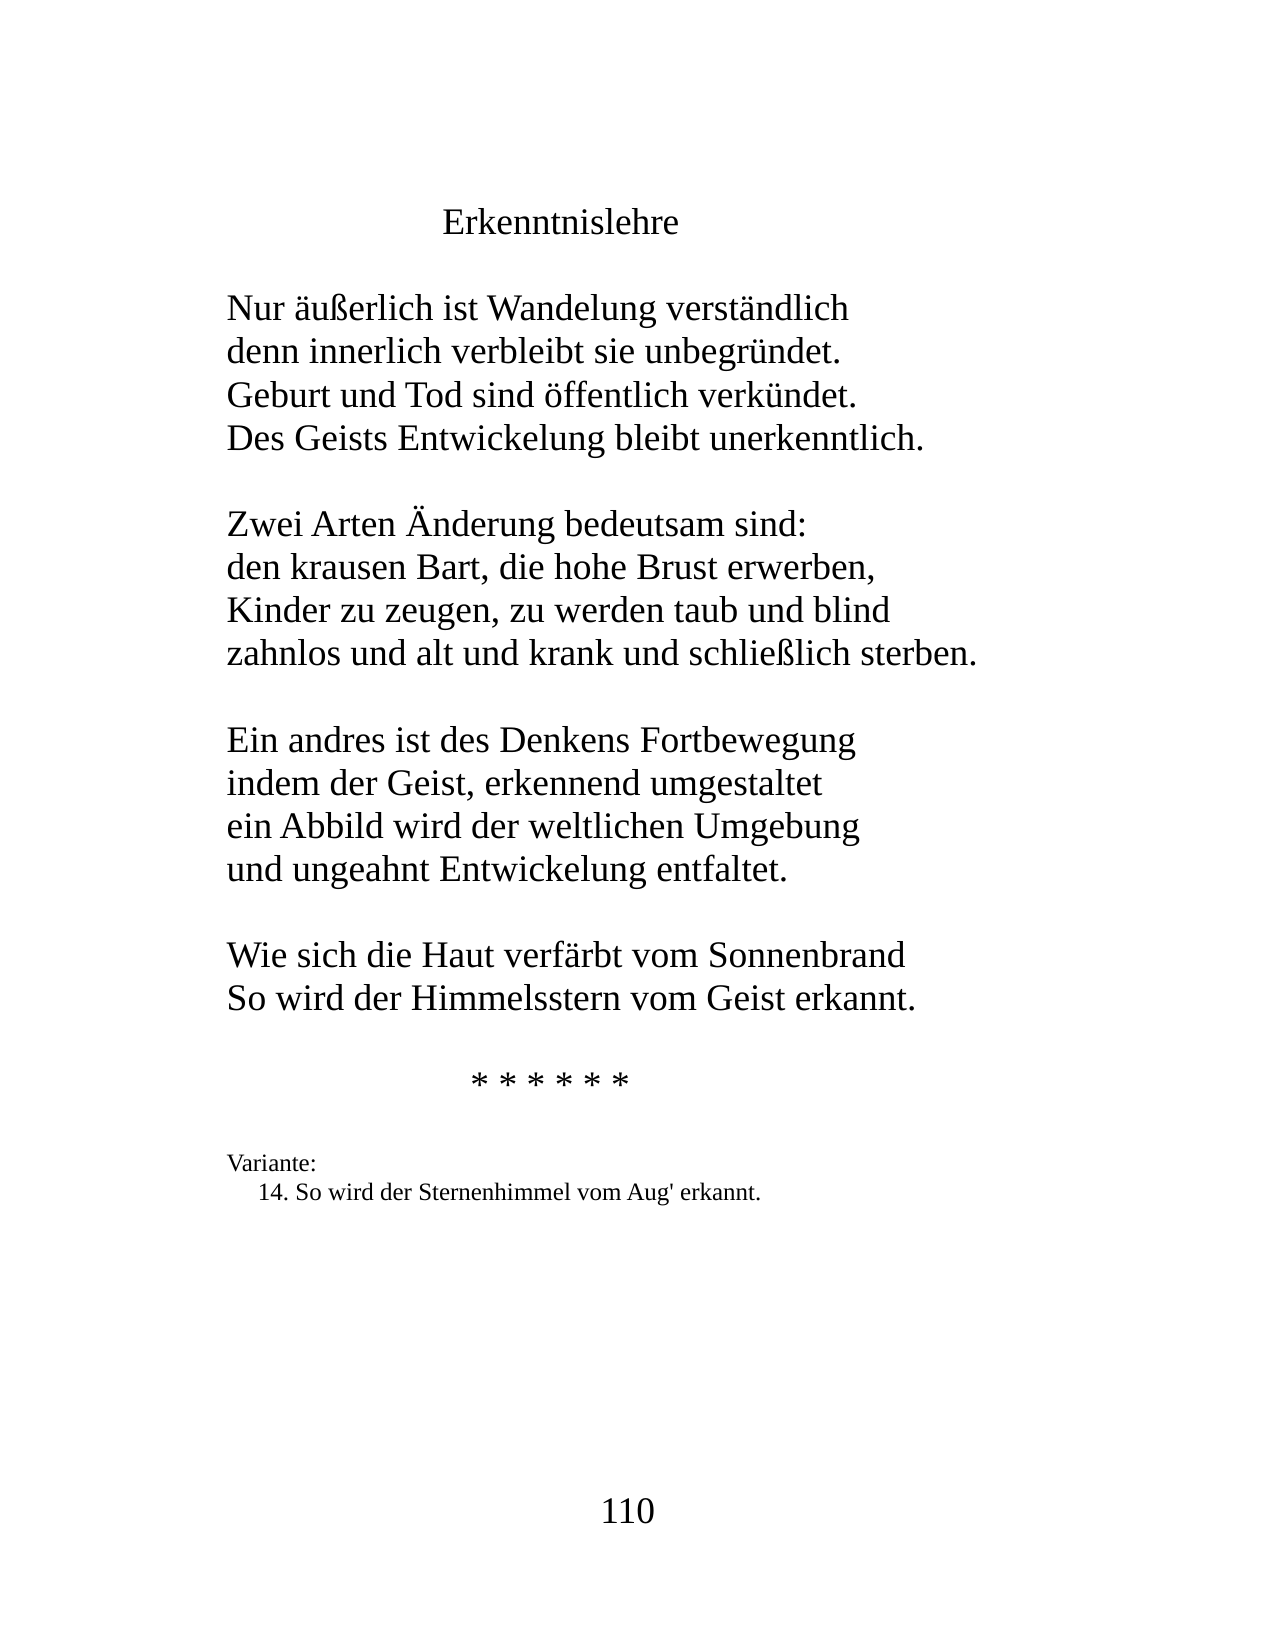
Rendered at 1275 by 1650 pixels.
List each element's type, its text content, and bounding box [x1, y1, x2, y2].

text ein Abbild wird der weltlichen Umgebung [226, 803, 1157, 846]
text Nur äußerlich ist Wandelung verständlich [226, 286, 1157, 329]
text So wird der Himmelsstern vom Geist erkannt. [226, 976, 1157, 1019]
text und ungeahnt Entwickelung entfaltet. [226, 846, 1157, 889]
text Erkenntnislehre [226, 199, 1157, 243]
text Kinder zu zeugen, zu werden taub und blind [226, 588, 1157, 631]
text Wie sich die Haut verfärbt vom Sonnenbrand [226, 933, 1157, 976]
text zahnlos und alt und krank und schließlich sterben. [226, 631, 1157, 674]
text Variante: [226, 1148, 1157, 1177]
text Ein andres ist des Denkens Fortbewegung [226, 717, 1157, 760]
text * * * * * * [226, 1062, 1157, 1105]
text Des Geists Entwickelung bleibt unerkenntlich. [226, 415, 1157, 458]
text denn innerlich verbleibt sie unbegründet. [226, 329, 1157, 372]
text Geburt und Tod sind öffentlich verkündet. [226, 372, 1157, 415]
text den krausen Bart, die hohe Brust erwerben, [226, 544, 1157, 588]
text 14. So wird der Sternenhimmel vom Aug' erkannt. [226, 1177, 1157, 1206]
text indem der Geist, erkennend umgestaltet [226, 760, 1157, 803]
text Zwei Arten Änderung bedeutsam sind: [226, 501, 1157, 544]
